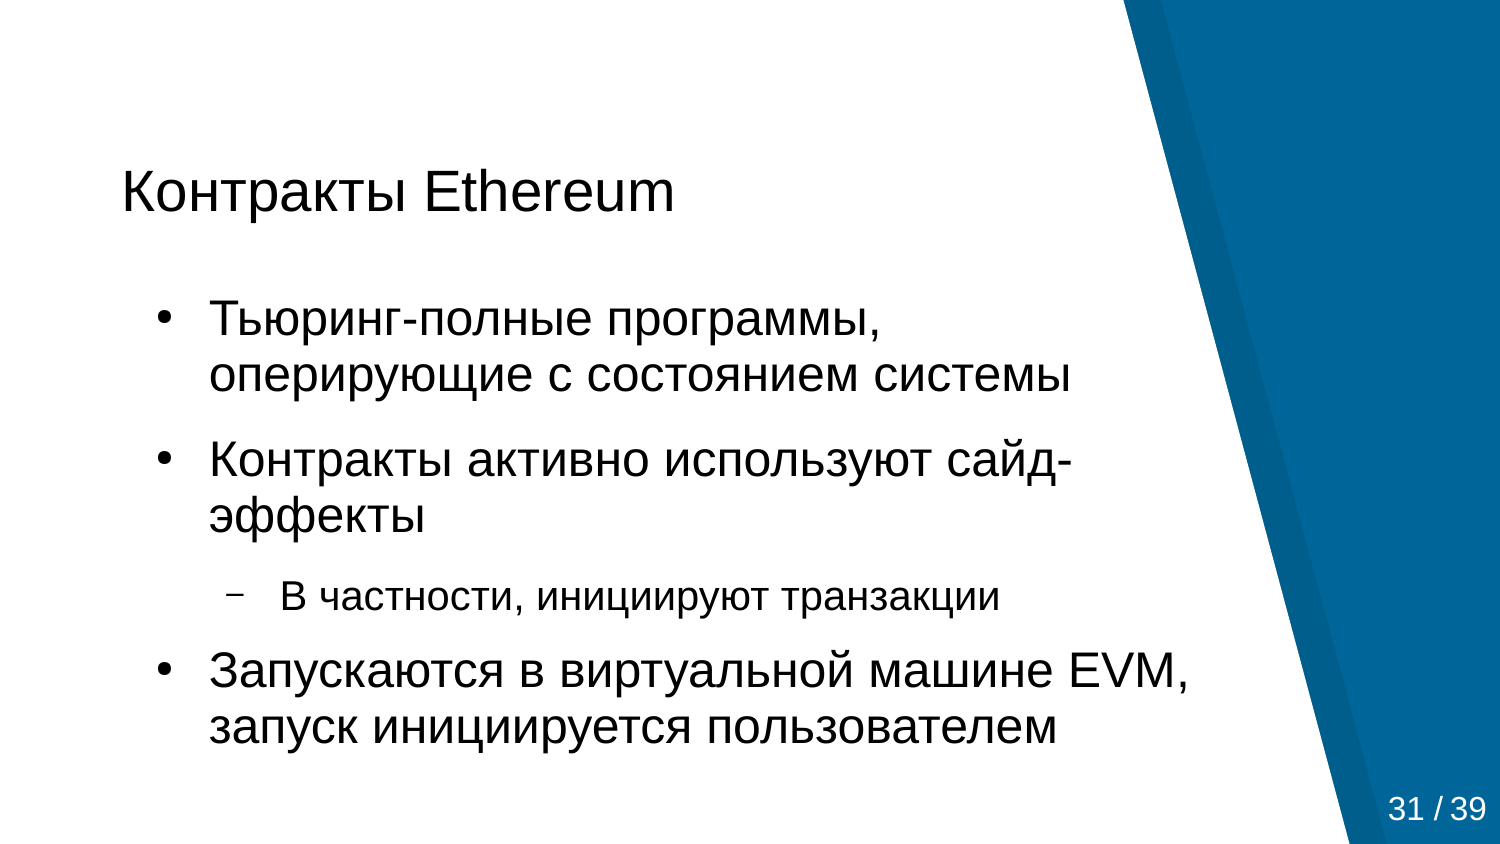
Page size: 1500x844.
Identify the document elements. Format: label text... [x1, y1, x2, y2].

title Контракты Ethereum [121, 110, 1193, 272]
list Тьюринг-полные программы, оперирующие с состоянием системы Контракты активно используют сайд-эффекты В частности, инициируют транзакции Запускаются в виртуальной машине EVM, запуск инициируется пользователем [137, 290, 1193, 792]
